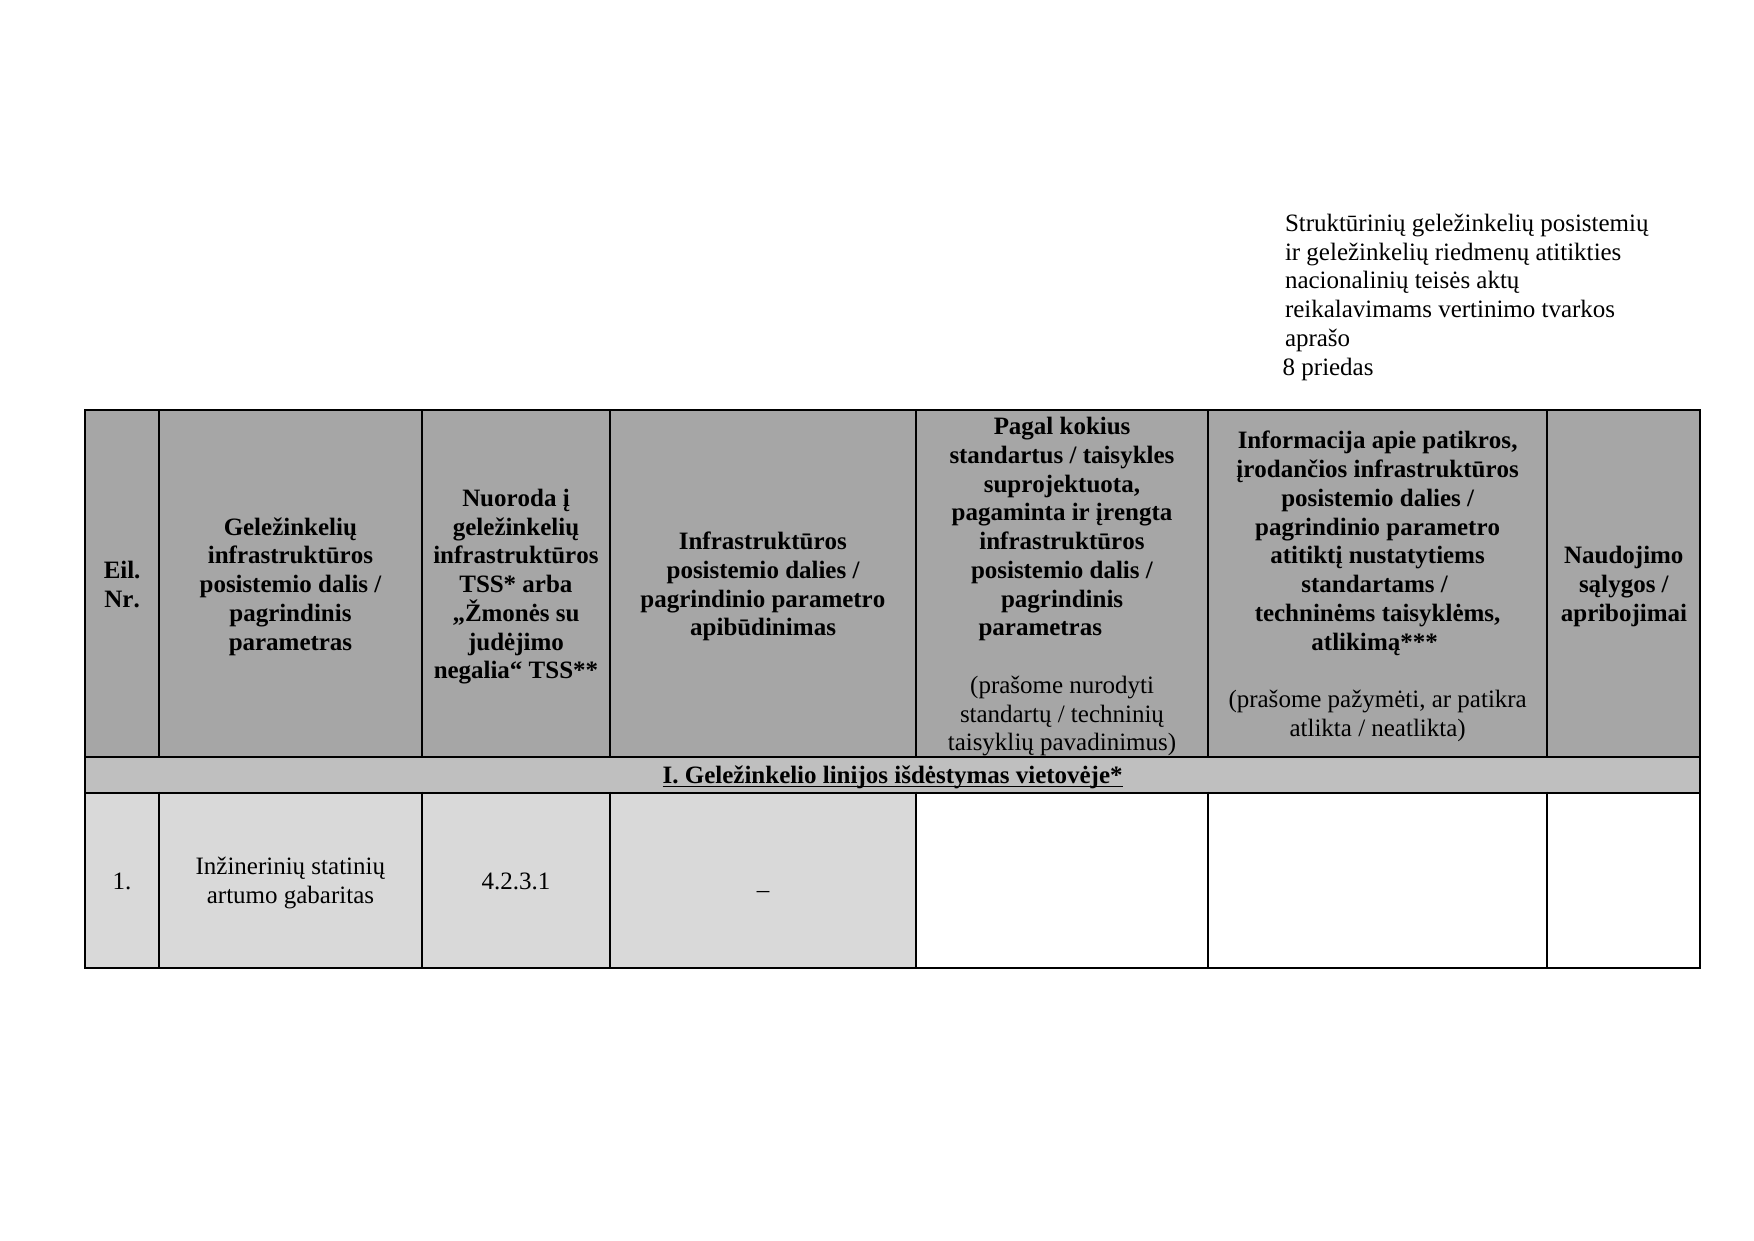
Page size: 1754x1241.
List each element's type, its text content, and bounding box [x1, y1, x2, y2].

table_header Pagal kokius standartus / taisykles suprojektuota, pagaminta ir įrengta infrastruktūros posistemio dalis / pagrindinis parametras (prašome nurodyti standartų / techninių taisyklių pavadinimus) [917, 411, 1207, 756]
table_cell [1548, 794, 1699, 967]
table_cell 4.2.3.1 [423, 794, 609, 967]
table_header Eil. Nr. [86, 411, 158, 756]
table_header Naudojimo sąlygos / apribojimai [1548, 411, 1699, 756]
table_header Infrastruktūros posistemio dalies / pagrindinio parametro apibūdinimas [611, 411, 915, 756]
table_header Geležinkelių infrastruktūros posistemio dalis / pagrindinis parametras [160, 411, 421, 756]
table_cell I. Geležinkelio linijos išdėstymas vietovėje* [86, 758, 1699, 792]
text 8 priedas [89, 352, 1609, 380]
table_cell Inžinerinių statinių artumo gabaritas [160, 794, 421, 967]
text Struktūrinių geležinkelių posistemių ir geležinkelių riedmenų atitikties nacionalinių teisės aktų reikalavimams vertinimo tvarkos aprašo [1285, 208, 1659, 352]
table_cell 1. [86, 794, 158, 967]
table_cell _ [611, 794, 915, 967]
table_header Nuoroda į geležinkelių infrastruktūros TSS* arba „Žmonės su judėjimo negalia“ TSS** [423, 411, 609, 756]
table_cell [917, 794, 1207, 967]
table_cell [1209, 794, 1546, 967]
table_header Informacija apie patikros, įrodančios infrastruktūros posistemio dalies / pagrindinio parametro atitiktį nustatytiems standartams / techninėms taisyklėms, atlikimą*** (prašome pažymėti, ar patikra atlikta / neatlikta) [1209, 411, 1546, 756]
